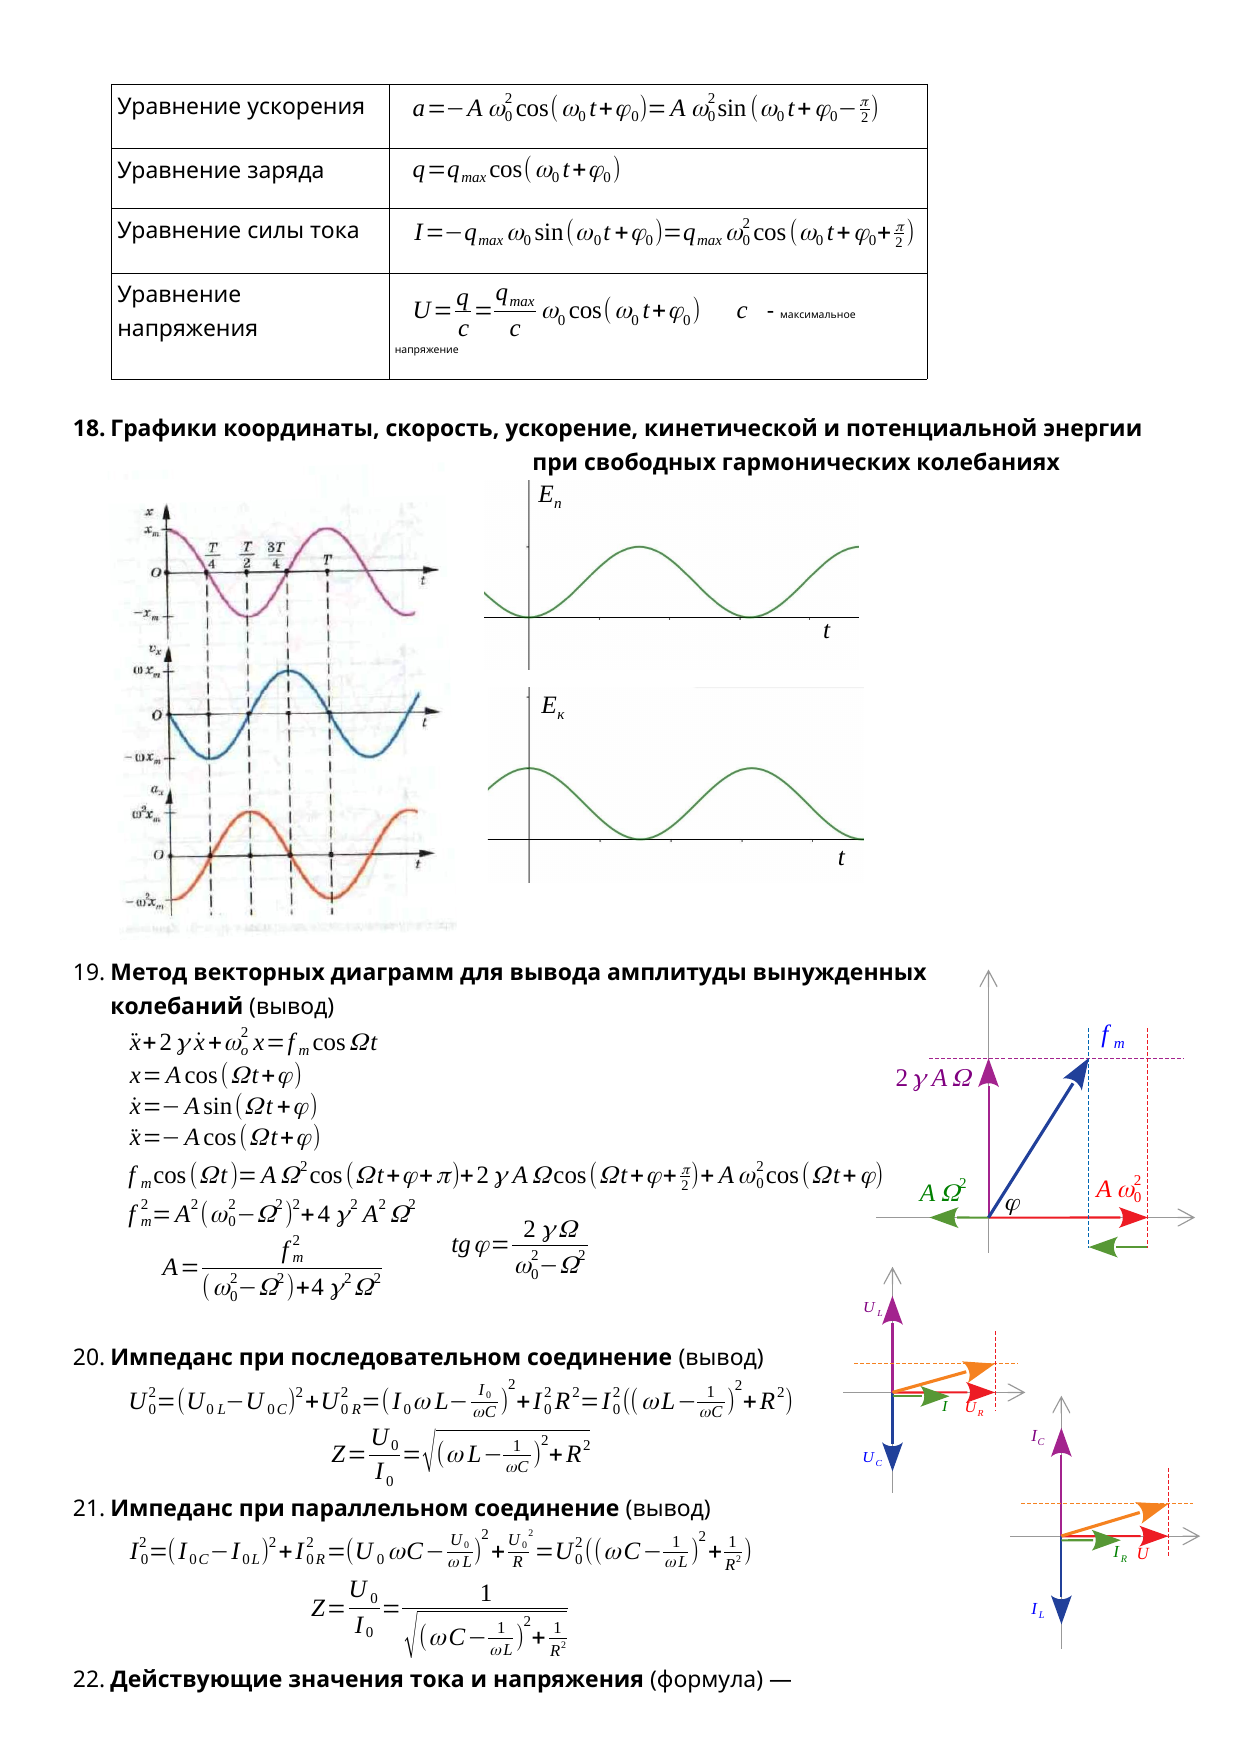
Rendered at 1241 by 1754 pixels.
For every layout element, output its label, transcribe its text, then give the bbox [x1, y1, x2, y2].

table_cell [390, 85, 927, 148]
list Импеданс при параллельном соединение (вывод) [73, 1492, 1060, 1523]
picture [107, 468, 215, 772]
table_cell - максимальное напряжение [390, 274, 927, 378]
list [894, 1341, 1192, 1373]
list [1062, 1492, 1192, 1523]
picture [484, 480, 859, 670]
list Импеданс при последовательном соединение (вывод) [73, 1341, 891, 1373]
list Графики координаты, скорость, ускорение, кинетической и потенциальной энергии при свободных гармонических колебаниях [73, 412, 1192, 477]
list Метод векторных диаграмм для вывода амплитуды вынужденных колебаний (вывод) [73, 956, 1192, 1021]
table_cell Уравнение силы тока [112, 209, 389, 272]
list Действующие значения тока и напряжения (формула) — [73, 1663, 1192, 1694]
picture [487, 687, 864, 883]
table_cell [390, 209, 927, 272]
table_cell [390, 149, 927, 208]
table_cell Уравнение напряжения [112, 274, 389, 378]
table_cell Уравнение ускорения [112, 85, 389, 148]
table_cell Уравнение заряда [112, 149, 389, 208]
